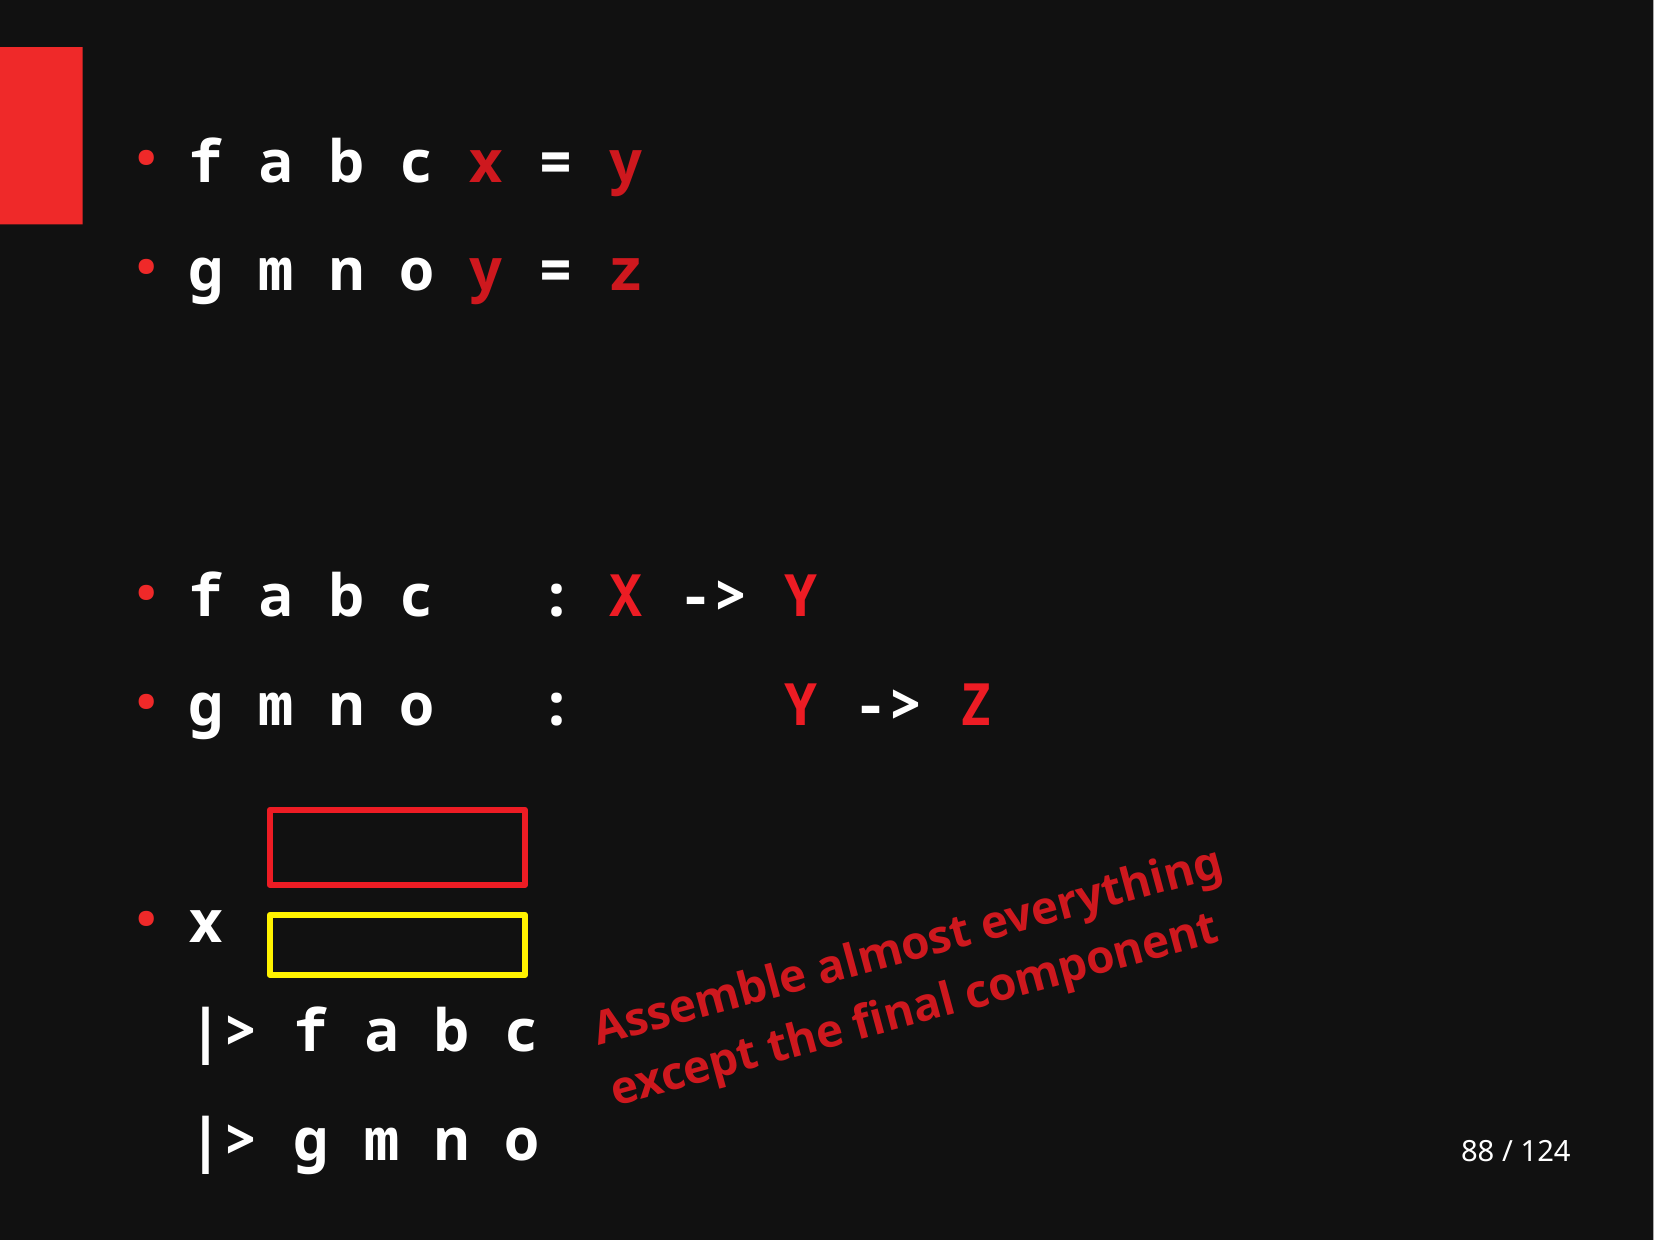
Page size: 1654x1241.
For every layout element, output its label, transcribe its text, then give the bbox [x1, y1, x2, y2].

text_box Assemble almost everything except the final component [570, 810, 1309, 1208]
list f a b c x = y g m n o y = z f a b c : X -> Y g m n o : Y -> Z x |> f a b c |> g m n o [118, 120, 1536, 1074]
